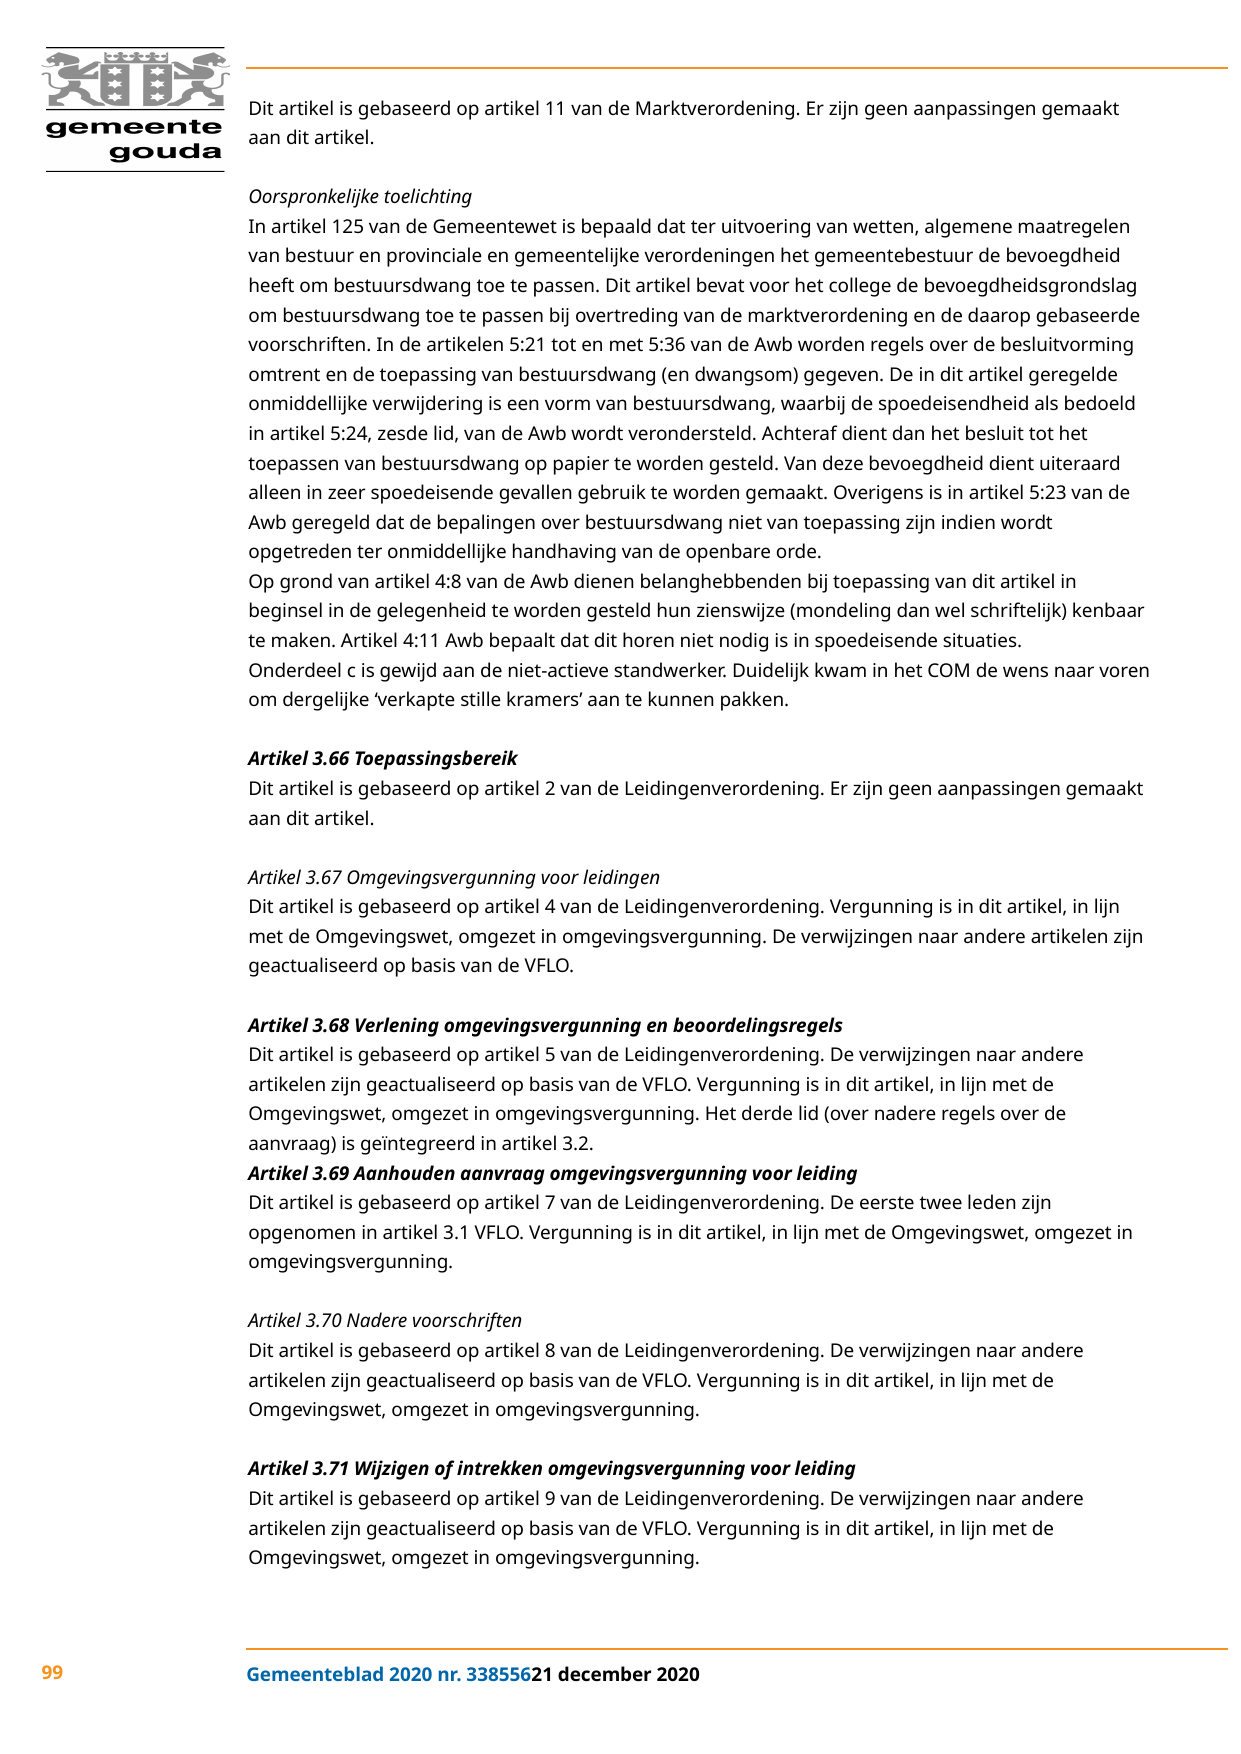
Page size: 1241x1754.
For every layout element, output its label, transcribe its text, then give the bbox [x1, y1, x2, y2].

text Artikel 3.70 Nadere voorschriften [248, 1308, 1152, 1333]
text Dit artikel is gebaseerd op artikel 2 van de Leidingenverordening. Er zijn geen aanpassingen gemaakt aan dit artikel. [248, 775, 1152, 831]
text Artikel 3.66 Toepassingsbereik [248, 746, 1152, 771]
text Dit artikel is gebaseerd op artikel 7 van de Leidingenverordening. De eerste twee leden zijn opgenomen in artikel 3.1 VFLO. Vergunning is in dit artikel, in lijn met de Omgevingswet, omgezet in omgevingsvergunning. [248, 1189, 1152, 1274]
text Dit artikel is gebaseerd op artikel 9 van de Leidingenverordening. De verwijzingen naar andere artikelen zijn geactualiseerd op basis van de VFLO. Vergunning is in dit artikel, in lijn met de Omgevingswet, omgezet in omgevingsvergunning. [248, 1485, 1152, 1570]
text Dit artikel is gebaseerd op artikel 5 van de Leidingenverordening. De verwijzingen naar andere artikelen zijn geactualiseerd op basis van de VFLO. Vergunning is in dit artikel, in lijn met de Omgevingswet, omgezet in omgevingsvergunning. Het derde lid (over nadere regels over de aanvraag) is geïntegreerd in artikel 3.2. [248, 1041, 1152, 1156]
text Artikel 3.67 Omgevingsvergunning voor leidingen [248, 864, 1152, 890]
text Artikel 3.68 Verlening omgevingsvergunning en beoordelingsregels [248, 1012, 1152, 1038]
text Onderdeel c is gewijd aan de niet-actieve standwerker. Duidelijk kwam in het COM de wens naar voren om dergelijke ‘verkapte stille kramers’ aan te kunnen pakken. [248, 657, 1152, 712]
text Op grond van artikel 4:8 van de Awb dienen belanghebbenden bij toepassing van dit artikel in beginsel in de gelegenheid te worden gesteld hun zienswijze (mondeling dan wel schriftelijk) kenbaar te maken. Artikel 4:11 Awb bepaalt dat dit horen niet nodig is in spoedeisende situaties. [248, 568, 1152, 653]
text Oorspronkelijke toelichting [248, 183, 1152, 209]
text In artikel 125 van de Gemeentewet is bepaald dat ter uitvoering van wetten, algemene maatregelen van bestuur en provinciale en gemeentelijke verordeningen het gemeentebestuur de bevoegdheid heeft om bestuursdwang toe te passen. Dit artikel bevat voor het college de bevoegdheidsgrondslag om bestuursdwang toe te passen bij overtreding van de marktverordening en de daarop gebaseerde voorschriften. In de artikelen 5:21 tot en met 5:36 van de Awb worden regels over de besluitvorming omtrent en de toepassing van bestuursdwang (en dwangsom) gegeven. De in dit artikel geregelde onmiddellijke verwijdering is een vorm van bestuursdwang, waarbij de spoedeisendheid als bedoeld in artikel 5:24, zesde lid, van de Awb wordt verondersteld. Achteraf dient dan het besluit tot het toepassen van bestuursdwang op papier te worden gesteld. Van deze bevoegdheid dient uiteraard alleen in zeer spoedeisende gevallen gebruik te worden gemaakt. Overigens is in artikel 5:23 van de Awb geregeld dat de bepalingen over bestuursdwang niet van toepassing zijn indien wordt opgetreden ter onmiddellijke handhaving van de openbare orde. [248, 213, 1152, 564]
text Artikel 3.69 Aanhouden aanvraag omgevingsvergunning voor leiding [248, 1160, 1152, 1186]
text Dit artikel is gebaseerd op artikel 11 van de Marktverordening. Er zijn geen aanpassingen gemaakt aan dit artikel. [248, 95, 1152, 150]
text Artikel 3.71 Wijzigen of intrekken omgevingsvergunning voor leiding [248, 1456, 1152, 1481]
picture [41, 47, 231, 172]
text Dit artikel is gebaseerd op artikel 4 van de Leidingenverordening. Vergunning is in dit artikel, in lijn met de Omgevingswet, omgezet in omgevingsvergunning. De verwijzingen naar andere artikelen zijn geactualiseerd op basis van de VFLO. [248, 893, 1152, 978]
text Dit artikel is gebaseerd op artikel 8 van de Leidingenverordening. De verwijzingen naar andere artikelen zijn geactualiseerd op basis van de VFLO. Vergunning is in dit artikel, in lijn met de Omgevingswet, omgezet in omgevingsvergunning. [248, 1337, 1152, 1422]
